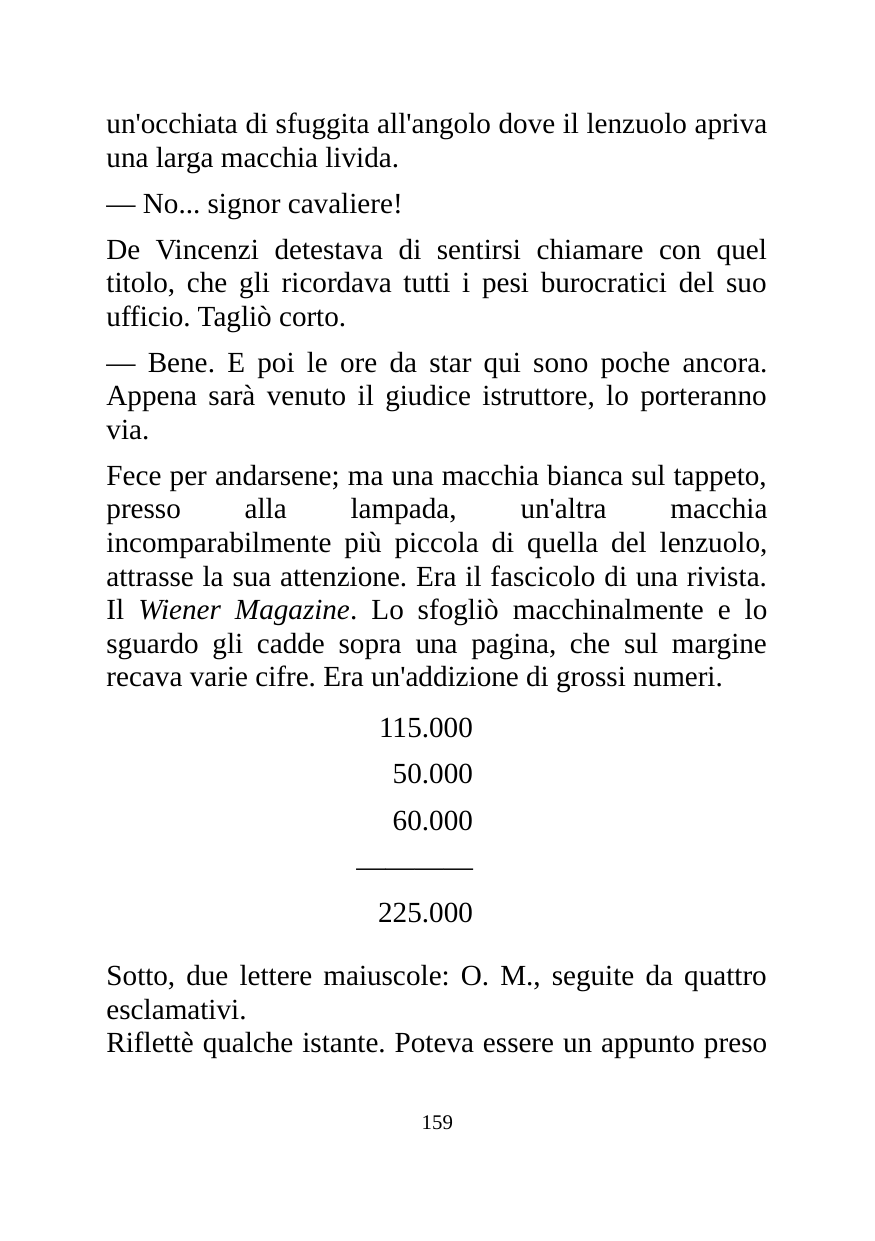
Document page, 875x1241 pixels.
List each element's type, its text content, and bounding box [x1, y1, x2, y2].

text Riflettè qualche istante. Poteva essere un appunto preso [106, 1026, 768, 1059]
text De Vincenzi detestava di sentirsi chiamare con quel titolo, che gli ricordava tutti i pesi burocratici del suo ufficio. Tagliò corto. [106, 232, 768, 332]
text 225.000 [106, 895, 472, 928]
text Fece per andarsene; ma una macchia bianca sul tappeto, presso alla lampada, un'altra macchia incomparabilmente più piccola di quella del lenzuolo, attrasse la sua attenzione. Era il fascicolo di una rivista. Il Wiener Magazine. Lo sfogliò macchinalmente e lo sguardo gli cadde sopra una pagina, che sul margine recava varie cifre. Era un'addizione di grossi numeri. [106, 458, 768, 693]
text Sotto, due lettere maiuscole: O. M., seguite da quattro esclamativi. [106, 958, 768, 1026]
text ———— [106, 849, 472, 882]
text 60.000 [106, 803, 472, 836]
text — Bene. E poi le ore da star qui sono poche ancora. Appena sarà venuto il giudice istruttore, lo porteranno via. [106, 345, 768, 446]
text 115.000 [106, 711, 472, 744]
text 50.000 [106, 757, 472, 790]
text un'occhiata di sfuggita all'angolo dove il lenzuolo apriva una larga macchia livida. [106, 106, 768, 173]
text — No... signor cavaliere! [106, 186, 768, 219]
